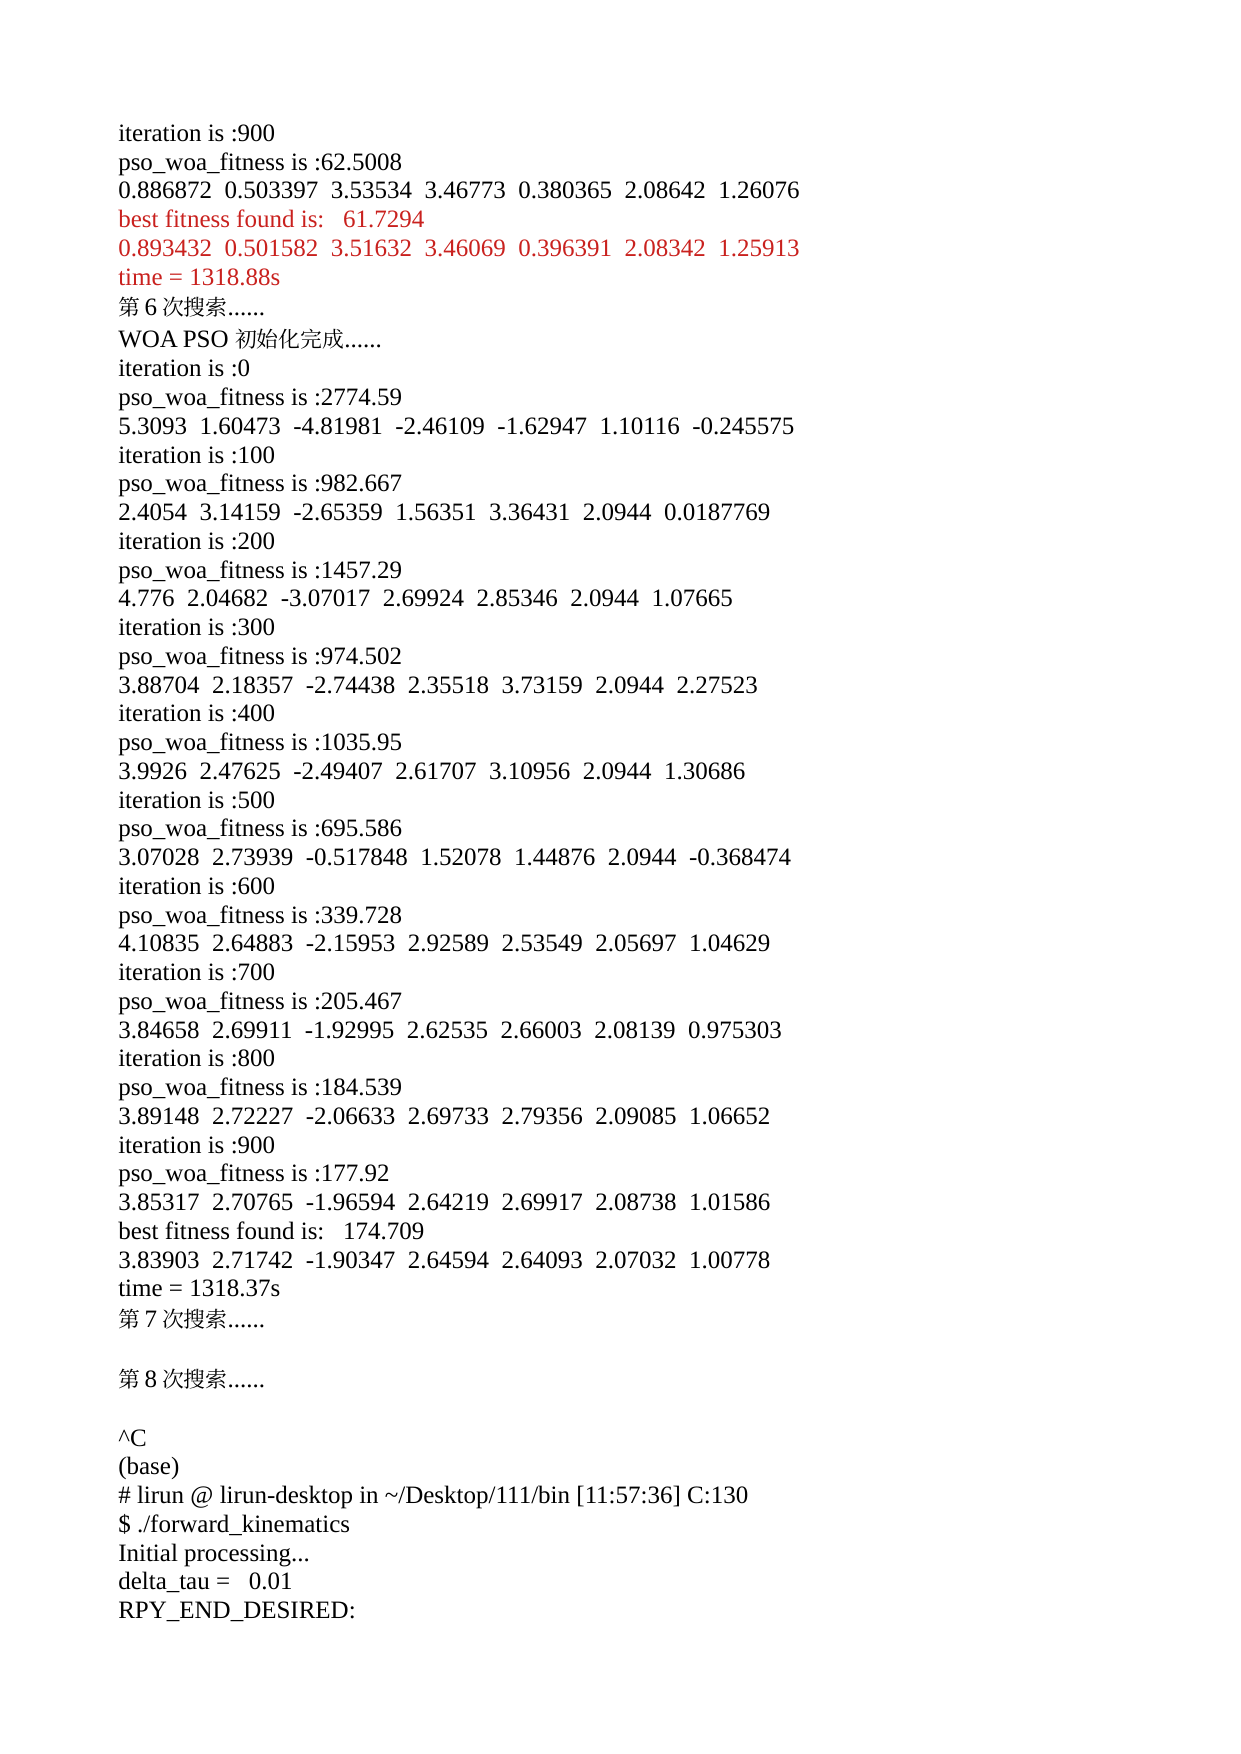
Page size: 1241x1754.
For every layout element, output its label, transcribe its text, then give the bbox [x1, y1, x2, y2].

text pso_woa_fitness is :1035.95 [118, 727, 1122, 756]
text RPY_END_DESIRED: [118, 1595, 1122, 1624]
text $ ./forward_kinematics [118, 1509, 1122, 1538]
text iteration is :900 [118, 1130, 1122, 1158]
text iteration is :0 [118, 353, 1122, 382]
text pso_woa_fitness is :184.539 [118, 1072, 1122, 1101]
text # lirun @ lirun-desktop in ~/Desktop/111/bin [11:57:36] C:130 [118, 1480, 1122, 1509]
text pso_woa_fitness is :1457.29 [118, 555, 1122, 583]
text Initial processing... [118, 1538, 1122, 1566]
text 3.9926 2.47625 -2.49407 2.61707 3.10956 2.0944 1.30686 [118, 756, 1122, 785]
text iteration is :900 [118, 118, 1122, 147]
text 2.4054 3.14159 -2.65359 1.56351 3.36431 2.0944 0.0187769 [118, 497, 1122, 526]
text iteration is :700 [118, 957, 1122, 986]
text 第7次搜索...... [118, 1302, 1122, 1334]
text iteration is :500 [118, 785, 1122, 813]
text iteration is :600 [118, 871, 1122, 900]
text pso_woa_fitness is :339.728 [118, 900, 1122, 928]
text WOA PSO 初始化完成...... [118, 322, 1122, 353]
text pso_woa_fitness is :205.467 [118, 986, 1122, 1015]
text best fitness found is: 174.709 [118, 1216, 1122, 1245]
text pso_woa_fitness is :974.502 [118, 641, 1122, 670]
text pso_woa_fitness is :982.667 [118, 468, 1122, 497]
text 5.3093 1.60473 -4.81981 -2.46109 -1.62947 1.10116 -0.245575 [118, 411, 1122, 440]
text iteration is :100 [118, 440, 1122, 468]
text pso_woa_fitness is :62.5008 [118, 147, 1122, 176]
text 4.10835 2.64883 -2.15953 2.92589 2.53549 2.05697 1.04629 [118, 928, 1122, 957]
text 0.886872 0.503397 3.53534 3.46773 0.380365 2.08642 1.26076 [118, 176, 1122, 204]
text pso_woa_fitness is :177.92 [118, 1158, 1122, 1187]
text iteration is :300 [118, 612, 1122, 641]
text time = 1318.37s [118, 1273, 1122, 1302]
text iteration is :200 [118, 526, 1122, 555]
text 3.07028 2.73939 -0.517848 1.52078 1.44876 2.0944 -0.368474 [118, 842, 1122, 871]
text 3.83903 2.71742 -1.90347 2.64594 2.64093 2.07032 1.00778 [118, 1245, 1122, 1273]
text 3.89148 2.72227 -2.06633 2.69733 2.79356 2.09085 1.06652 [118, 1101, 1122, 1130]
text ^C [118, 1423, 1122, 1451]
text delta_tau = 0.01 [118, 1566, 1122, 1595]
text 0.893432 0.501582 3.51632 3.46069 0.396391 2.08342 1.25913 [118, 233, 1122, 262]
text 4.776 2.04682 -3.07017 2.69924 2.85346 2.0944 1.07665 [118, 583, 1122, 612]
text time = 1318.88s [118, 262, 1122, 291]
text 3.84658 2.69911 -1.92995 2.62535 2.66003 2.08139 0.975303 [118, 1015, 1122, 1043]
text iteration is :800 [118, 1043, 1122, 1072]
text pso_woa_fitness is :2774.59 [118, 382, 1122, 411]
text best fitness found is: 61.7294 [118, 204, 1122, 233]
text iteration is :400 [118, 698, 1122, 727]
text 第8次搜索...... [118, 1362, 1122, 1394]
text 3.88704 2.18357 -2.74438 2.35518 3.73159 2.0944 2.27523 [118, 670, 1122, 698]
text 第6次搜索...... [118, 291, 1122, 322]
text 3.85317 2.70765 -1.96594 2.64219 2.69917 2.08738 1.01586 [118, 1187, 1122, 1216]
text (base) [118, 1451, 1122, 1480]
text pso_woa_fitness is :695.586 [118, 813, 1122, 842]
